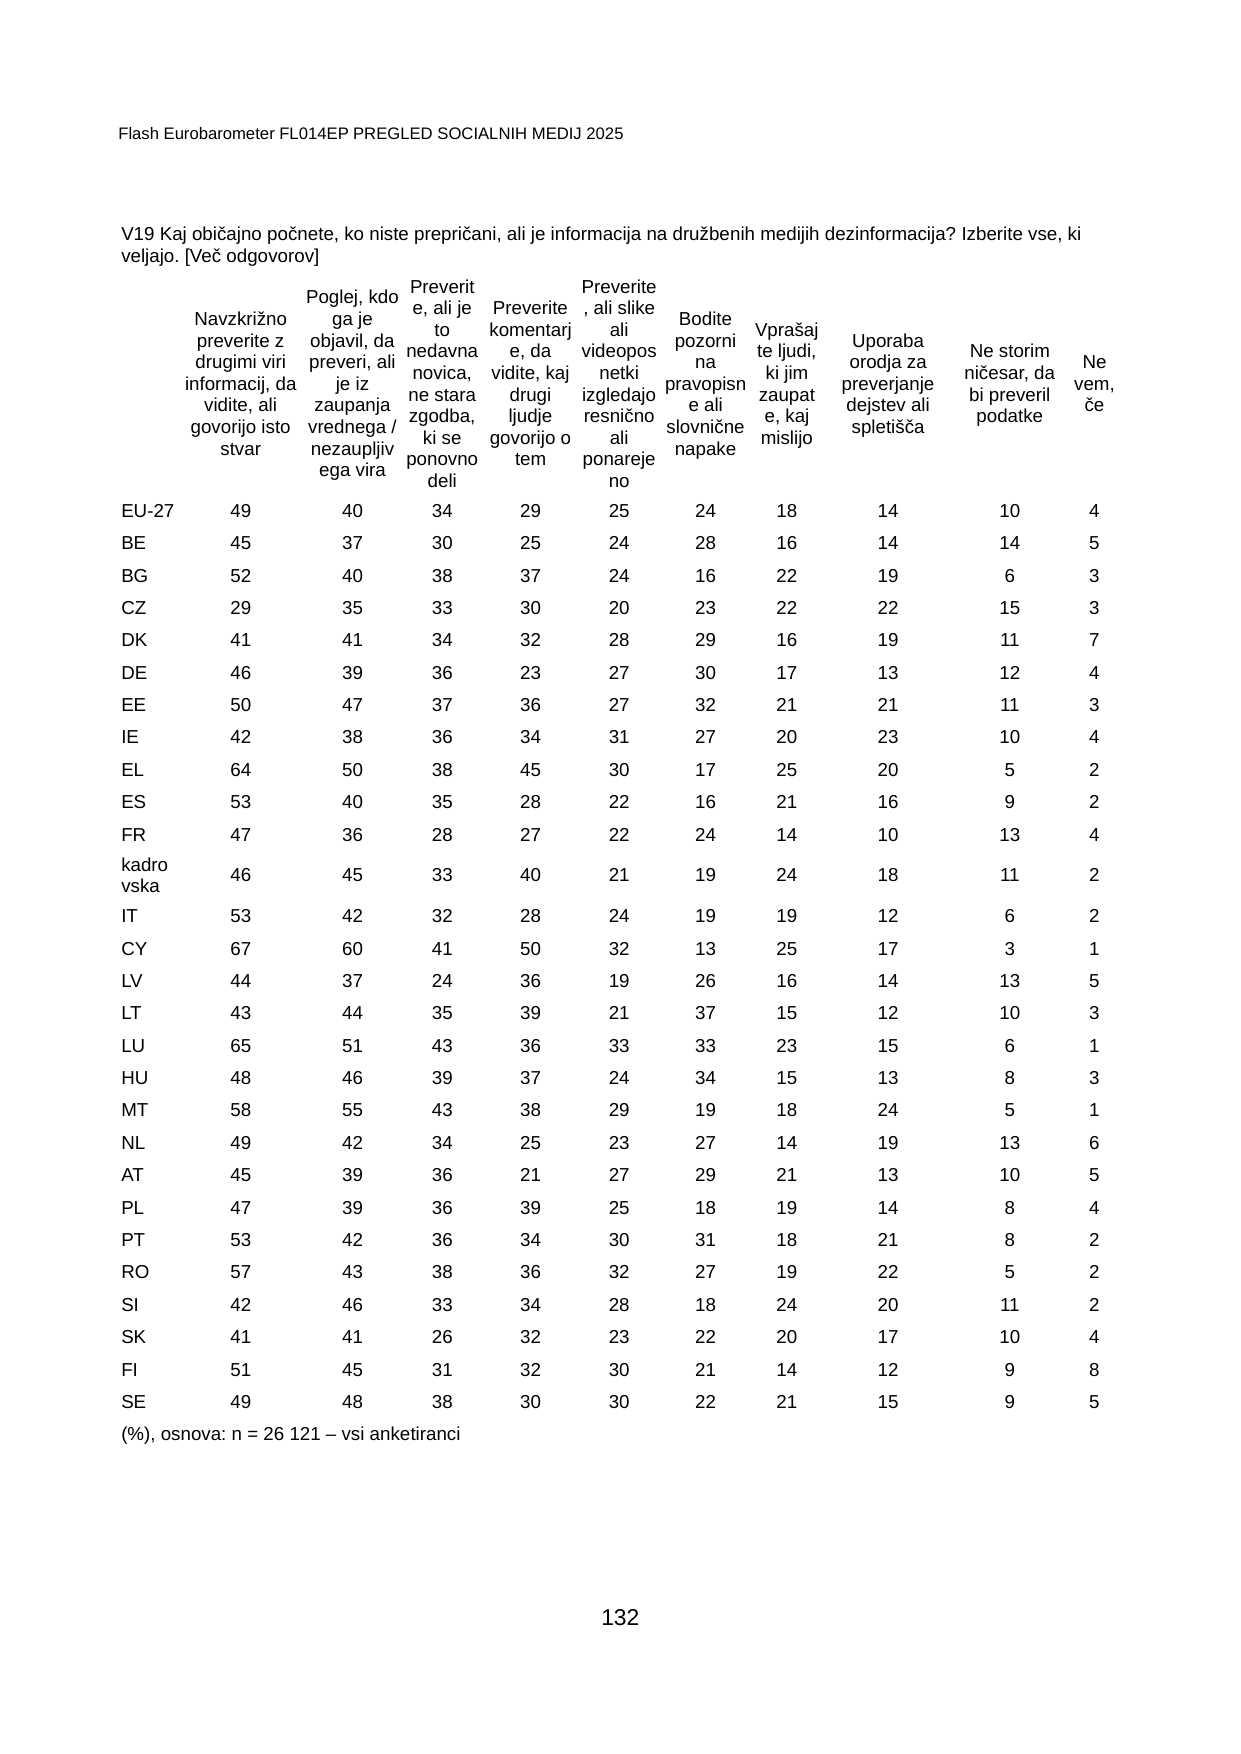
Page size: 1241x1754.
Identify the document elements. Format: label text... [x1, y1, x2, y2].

table_cell 25 [578, 494, 659, 527]
table_cell 46 [178, 656, 303, 688]
table_cell 4 [1065, 1191, 1123, 1223]
table_cell 28 [578, 1288, 659, 1321]
table_cell 6 [1065, 1126, 1123, 1159]
table_cell 18 [660, 1191, 751, 1223]
table_cell ES [118, 786, 178, 818]
table_cell 12 [822, 1353, 954, 1385]
table_cell 46 [303, 1288, 402, 1321]
table_cell IT [118, 900, 178, 932]
table_cell 9 [954, 786, 1065, 818]
table_cell 13 [822, 656, 954, 688]
table_cell 28 [482, 900, 578, 932]
table_cell 19 [660, 900, 751, 932]
table_cell 14 [751, 1126, 822, 1159]
table_cell Preverite, ali slike ali videoposnetki izgledajo resnično ali ponarejeno [578, 273, 659, 494]
table_cell 36 [482, 1029, 578, 1061]
table_cell 29 [578, 1094, 659, 1126]
table_cell 39 [303, 656, 402, 688]
table_cell 36 [402, 1191, 482, 1223]
table_cell 33 [660, 1029, 751, 1061]
table_cell 37 [660, 997, 751, 1029]
table_cell 28 [402, 818, 482, 851]
table_cell 15 [751, 1061, 822, 1094]
table_cell 41 [402, 932, 482, 964]
table_cell CY [118, 932, 178, 964]
table_cell 45 [178, 527, 303, 559]
table_cell SI [118, 1288, 178, 1321]
table_cell 44 [178, 964, 303, 997]
table_cell DK [118, 624, 178, 656]
table_cell 31 [578, 721, 659, 753]
table_cell EE [118, 689, 178, 721]
table_cell 5 [1065, 1385, 1123, 1418]
table_cell 32 [482, 624, 578, 656]
table_cell 27 [660, 1126, 751, 1159]
table_cell 40 [303, 559, 402, 591]
table_cell Vprašajte ljudi, ki jim zaupate, kaj mislijo [751, 273, 822, 494]
table_cell 39 [303, 1159, 402, 1191]
table_cell 34 [482, 1288, 578, 1321]
table_cell 24 [578, 1061, 659, 1094]
table_cell Poglej, kdo ga je objavil, da preveri, ali je iz zaupanja vrednega / nezaupljivega vira [303, 273, 402, 494]
table_cell 4 [1065, 1321, 1123, 1353]
table_cell 24 [578, 527, 659, 559]
table_cell 15 [954, 591, 1065, 624]
table_cell 28 [660, 527, 751, 559]
table_cell 21 [822, 689, 954, 721]
table_cell 34 [660, 1061, 751, 1094]
table_cell 26 [660, 964, 751, 997]
table_cell 2 [1065, 851, 1123, 899]
table_cell 17 [751, 656, 822, 688]
table_cell 37 [303, 527, 402, 559]
table_cell 12 [954, 656, 1065, 688]
table_cell 6 [954, 559, 1065, 591]
table_cell 51 [303, 1029, 402, 1061]
table_cell 53 [178, 786, 303, 818]
table_cell FR [118, 818, 178, 851]
table_cell 24 [578, 559, 659, 591]
table_cell 10 [954, 721, 1065, 753]
table_cell 34 [402, 624, 482, 656]
table_cell AT [118, 1159, 178, 1191]
table_cell 7 [1065, 624, 1123, 656]
table_cell 19 [751, 1191, 822, 1223]
table_cell 48 [178, 1061, 303, 1094]
table_cell 23 [660, 591, 751, 624]
table_cell 37 [482, 559, 578, 591]
table_cell 2 [1065, 1224, 1123, 1256]
table_cell DE [118, 656, 178, 688]
table_cell 50 [178, 689, 303, 721]
table_cell 42 [303, 1126, 402, 1159]
table_cell (%), osnova: n = 26 121 – vsi anketiranci [118, 1418, 1123, 1450]
table_cell Ne storim ničesar, da bi preveril podatke [954, 273, 1065, 494]
table_cell 57 [178, 1256, 303, 1288]
table_cell 14 [822, 1191, 954, 1223]
table_cell 41 [303, 1321, 402, 1353]
table_cell 33 [402, 851, 482, 899]
table_cell 8 [1065, 1353, 1123, 1385]
table_cell 12 [822, 997, 954, 1029]
table_cell 21 [751, 786, 822, 818]
table_cell 11 [954, 1288, 1065, 1321]
table_cell LV [118, 964, 178, 997]
table_cell 3 [1065, 1061, 1123, 1094]
table_cell 27 [578, 1159, 659, 1191]
table_cell 50 [482, 932, 578, 964]
table_cell 60 [303, 932, 402, 964]
table_cell 32 [482, 1353, 578, 1385]
table_cell Navzkrižno preverite z drugimi viri informacij, da vidite, ali govorijo isto stvar [178, 273, 303, 494]
table_cell 36 [402, 1224, 482, 1256]
table_cell 5 [954, 753, 1065, 786]
table_cell 52 [178, 559, 303, 591]
table_cell 14 [822, 527, 954, 559]
table_cell 39 [303, 1191, 402, 1223]
table_cell 3 [1065, 559, 1123, 591]
table_cell 17 [822, 932, 954, 964]
table_cell 33 [402, 1288, 482, 1321]
table_cell 5 [954, 1094, 1065, 1126]
table_cell CZ [118, 591, 178, 624]
table_cell 27 [578, 689, 659, 721]
table_cell 67 [178, 932, 303, 964]
table_cell 30 [482, 1385, 578, 1418]
table_cell 28 [578, 624, 659, 656]
table_cell 3 [1065, 689, 1123, 721]
table_cell 13 [954, 1126, 1065, 1159]
table_cell 40 [482, 851, 578, 899]
table_cell 4 [1065, 656, 1123, 688]
table_cell 30 [578, 753, 659, 786]
table_cell Uporaba orodja za preverjanje dejstev ali spletišča [822, 273, 954, 494]
table_cell 3 [1065, 591, 1123, 624]
table_cell 32 [578, 932, 659, 964]
table_cell 38 [402, 753, 482, 786]
table_cell EU-27 [118, 494, 178, 527]
table_cell 55 [303, 1094, 402, 1126]
table_cell 20 [751, 1321, 822, 1353]
table_cell 8 [954, 1061, 1065, 1094]
table_cell 10 [822, 818, 954, 851]
table_cell 29 [660, 624, 751, 656]
table_cell 46 [178, 851, 303, 899]
table_cell 38 [303, 721, 402, 753]
table_cell 21 [751, 1159, 822, 1191]
table_cell 13 [660, 932, 751, 964]
table_cell IE [118, 721, 178, 753]
table_cell 19 [660, 1094, 751, 1126]
table_cell 36 [402, 656, 482, 688]
table_cell LU [118, 1029, 178, 1061]
table_cell 2 [1065, 1288, 1123, 1321]
table_cell 15 [822, 1385, 954, 1418]
table_cell 5 [1065, 527, 1123, 559]
table_cell 39 [402, 1061, 482, 1094]
table_cell 41 [178, 1321, 303, 1353]
table_cell 32 [660, 689, 751, 721]
table_cell 21 [482, 1159, 578, 1191]
table_cell 8 [954, 1191, 1065, 1223]
table_cell 19 [751, 900, 822, 932]
table_cell BG [118, 559, 178, 591]
table_cell 10 [954, 1321, 1065, 1353]
table_cell 39 [482, 997, 578, 1029]
table_cell 25 [482, 527, 578, 559]
table_cell 37 [402, 689, 482, 721]
table_cell 20 [751, 721, 822, 753]
table_cell 34 [402, 494, 482, 527]
table_cell 35 [402, 786, 482, 818]
table_cell 17 [822, 1321, 954, 1353]
table_cell 31 [660, 1224, 751, 1256]
table_cell 33 [402, 591, 482, 624]
table_cell 16 [751, 624, 822, 656]
table_cell kadrovska [118, 851, 178, 899]
table_cell 9 [954, 1353, 1065, 1385]
table_cell 18 [751, 1224, 822, 1256]
table_cell 58 [178, 1094, 303, 1126]
table_cell 30 [402, 527, 482, 559]
table_cell 30 [578, 1353, 659, 1385]
table_cell 34 [402, 1126, 482, 1159]
table_cell 19 [822, 559, 954, 591]
table_cell 48 [303, 1385, 402, 1418]
table_cell [118, 273, 178, 494]
table_cell MT [118, 1094, 178, 1126]
table_cell 20 [578, 591, 659, 624]
table_cell SK [118, 1321, 178, 1353]
table_cell 19 [822, 1126, 954, 1159]
table_cell 37 [482, 1061, 578, 1094]
table_cell 46 [303, 1061, 402, 1094]
table_cell 19 [751, 1256, 822, 1288]
table_cell 41 [303, 624, 402, 656]
table_cell 36 [303, 818, 402, 851]
table_cell 38 [402, 559, 482, 591]
table_cell 23 [578, 1321, 659, 1353]
table_cell 10 [954, 1159, 1065, 1191]
table_cell 49 [178, 1126, 303, 1159]
table_cell RO [118, 1256, 178, 1288]
table_cell 20 [822, 753, 954, 786]
table_cell 18 [751, 494, 822, 527]
table_cell 29 [660, 1159, 751, 1191]
table_cell 14 [751, 818, 822, 851]
table_cell 47 [303, 689, 402, 721]
table_cell 22 [578, 786, 659, 818]
table_cell 40 [303, 494, 402, 527]
table_cell 26 [402, 1321, 482, 1353]
table_cell 39 [482, 1191, 578, 1223]
table_cell 21 [822, 1224, 954, 1256]
table_cell 1 [1065, 932, 1123, 964]
table_cell 65 [178, 1029, 303, 1061]
table_cell Ne vem, če [1065, 273, 1123, 494]
table_cell 2 [1065, 786, 1123, 818]
table_cell 42 [178, 1288, 303, 1321]
table_cell 5 [1065, 964, 1123, 997]
table_cell 28 [482, 786, 578, 818]
table_cell 45 [303, 1353, 402, 1385]
table_cell 19 [578, 964, 659, 997]
table_cell 19 [660, 851, 751, 899]
table_cell 32 [578, 1256, 659, 1288]
table_cell 36 [482, 689, 578, 721]
table_cell 24 [822, 1094, 954, 1126]
table_cell 24 [660, 494, 751, 527]
table_cell 44 [303, 997, 402, 1029]
table_cell 3 [954, 932, 1065, 964]
table_cell 11 [954, 689, 1065, 721]
table_cell 23 [578, 1126, 659, 1159]
table_cell 34 [482, 1224, 578, 1256]
table_cell 23 [822, 721, 954, 753]
table_cell 4 [1065, 494, 1123, 527]
table_cell 22 [578, 818, 659, 851]
table_cell 27 [482, 818, 578, 851]
table_cell 23 [482, 656, 578, 688]
table_cell 14 [954, 527, 1065, 559]
table_cell 25 [751, 753, 822, 786]
table_cell 64 [178, 753, 303, 786]
table_cell SE [118, 1385, 178, 1418]
table_cell 1 [1065, 1094, 1123, 1126]
table_cell 29 [178, 591, 303, 624]
table_cell 21 [660, 1353, 751, 1385]
table_cell 1 [1065, 1029, 1123, 1061]
table_cell 27 [660, 721, 751, 753]
table_cell 23 [751, 1029, 822, 1061]
table_cell 27 [660, 1256, 751, 1288]
table_cell HU [118, 1061, 178, 1094]
table_cell 37 [303, 964, 402, 997]
table_cell 2 [1065, 1256, 1123, 1288]
table_cell 13 [954, 964, 1065, 997]
table_cell 13 [954, 818, 1065, 851]
table_cell 47 [178, 818, 303, 851]
table_cell 20 [822, 1288, 954, 1321]
table_cell 33 [578, 1029, 659, 1061]
table_cell 24 [660, 818, 751, 851]
table_cell 13 [822, 1061, 954, 1094]
table_cell 34 [482, 721, 578, 753]
table_cell 5 [1065, 1159, 1123, 1191]
table_cell 2 [1065, 753, 1123, 786]
table_cell 21 [578, 997, 659, 1029]
table_cell 16 [660, 786, 751, 818]
table_cell 45 [482, 753, 578, 786]
table_cell 13 [822, 1159, 954, 1191]
table_cell 35 [303, 591, 402, 624]
table_cell NL [118, 1126, 178, 1159]
table_cell 16 [822, 786, 954, 818]
table_cell 53 [178, 1224, 303, 1256]
table_cell 22 [822, 591, 954, 624]
table_cell 42 [303, 1224, 402, 1256]
table_cell BE [118, 527, 178, 559]
table_cell 31 [402, 1353, 482, 1385]
table_cell 5 [954, 1256, 1065, 1288]
table_cell 36 [402, 721, 482, 753]
table_cell 17 [660, 753, 751, 786]
table_cell 4 [1065, 721, 1123, 753]
table_cell 22 [660, 1385, 751, 1418]
table_cell 11 [954, 851, 1065, 899]
table_cell 21 [578, 851, 659, 899]
table_cell 10 [954, 997, 1065, 1029]
table_cell 30 [482, 591, 578, 624]
table_cell 43 [402, 1029, 482, 1061]
table_cell 14 [751, 1353, 822, 1385]
table_cell 24 [402, 964, 482, 997]
table_cell 32 [482, 1321, 578, 1353]
table_cell 45 [303, 851, 402, 899]
table_cell 16 [751, 527, 822, 559]
table_cell 41 [178, 624, 303, 656]
table_cell 30 [660, 656, 751, 688]
table_cell 49 [178, 1385, 303, 1418]
table_cell 30 [578, 1385, 659, 1418]
table_cell 43 [303, 1256, 402, 1288]
table_cell 27 [578, 656, 659, 688]
table_cell 38 [482, 1094, 578, 1126]
table_cell 11 [954, 624, 1065, 656]
table_cell 2 [1065, 900, 1123, 932]
table_cell 14 [822, 964, 954, 997]
table_cell EL [118, 753, 178, 786]
table_cell 4 [1065, 818, 1123, 851]
table_cell 36 [482, 1256, 578, 1288]
table_cell LT [118, 997, 178, 1029]
table_cell 21 [751, 689, 822, 721]
table_cell FI [118, 1353, 178, 1385]
table_cell 38 [402, 1385, 482, 1418]
table_cell 6 [954, 900, 1065, 932]
table_cell 16 [751, 964, 822, 997]
table_cell 18 [751, 1094, 822, 1126]
table_cell 16 [660, 559, 751, 591]
table_cell 14 [822, 494, 954, 527]
table_cell 29 [482, 494, 578, 527]
table_cell 43 [178, 997, 303, 1029]
table_cell 15 [822, 1029, 954, 1061]
table_cell 21 [751, 1385, 822, 1418]
table_cell 42 [303, 900, 402, 932]
table_cell 24 [578, 900, 659, 932]
table_cell 51 [178, 1353, 303, 1385]
table_cell 18 [822, 851, 954, 899]
table_cell 3 [1065, 997, 1123, 1029]
table_cell 22 [751, 559, 822, 591]
table_cell 53 [178, 900, 303, 932]
table_cell 25 [751, 932, 822, 964]
table_cell 35 [402, 997, 482, 1029]
table_cell Bodite pozorni na pravopisne ali slovnične napake [660, 273, 751, 494]
table_cell 36 [402, 1159, 482, 1191]
table_cell 22 [822, 1256, 954, 1288]
table_cell 6 [954, 1029, 1065, 1061]
table_cell 30 [578, 1224, 659, 1256]
table_cell 22 [660, 1321, 751, 1353]
table_cell 8 [954, 1224, 1065, 1256]
table_cell 22 [751, 591, 822, 624]
table_cell 50 [303, 753, 402, 786]
table_cell 18 [660, 1288, 751, 1321]
table_cell 38 [402, 1256, 482, 1288]
table_cell 10 [954, 494, 1065, 527]
table_cell 9 [954, 1385, 1065, 1418]
table_cell 47 [178, 1191, 303, 1223]
table_cell 32 [402, 900, 482, 932]
table_cell 43 [402, 1094, 482, 1126]
table_cell PT [118, 1224, 178, 1256]
table_cell 25 [578, 1191, 659, 1223]
table_header V19 Kaj običajno počnete, ko niste prepričani, ali je informacija na družbenih medijih dezinformacija? Izberite vse, ki veljajo. [Več odgovorov] [118, 217, 1123, 273]
table_cell 49 [178, 494, 303, 527]
table_cell 15 [751, 997, 822, 1029]
table_cell 40 [303, 786, 402, 818]
table_cell 12 [822, 900, 954, 932]
table_cell 24 [751, 1288, 822, 1321]
table_cell 45 [178, 1159, 303, 1191]
table_cell 19 [822, 624, 954, 656]
table_cell 24 [751, 851, 822, 899]
table_cell Preverite komentarje, da vidite, kaj drugi ljudje govorijo o tem [482, 273, 578, 494]
table_cell 25 [482, 1126, 578, 1159]
table_cell 36 [482, 964, 578, 997]
table_cell Preverite, ali je to nedavna novica, ne stara zgodba, ki se ponovno deli [402, 273, 482, 494]
table_cell PL [118, 1191, 178, 1223]
table_cell 42 [178, 721, 303, 753]
